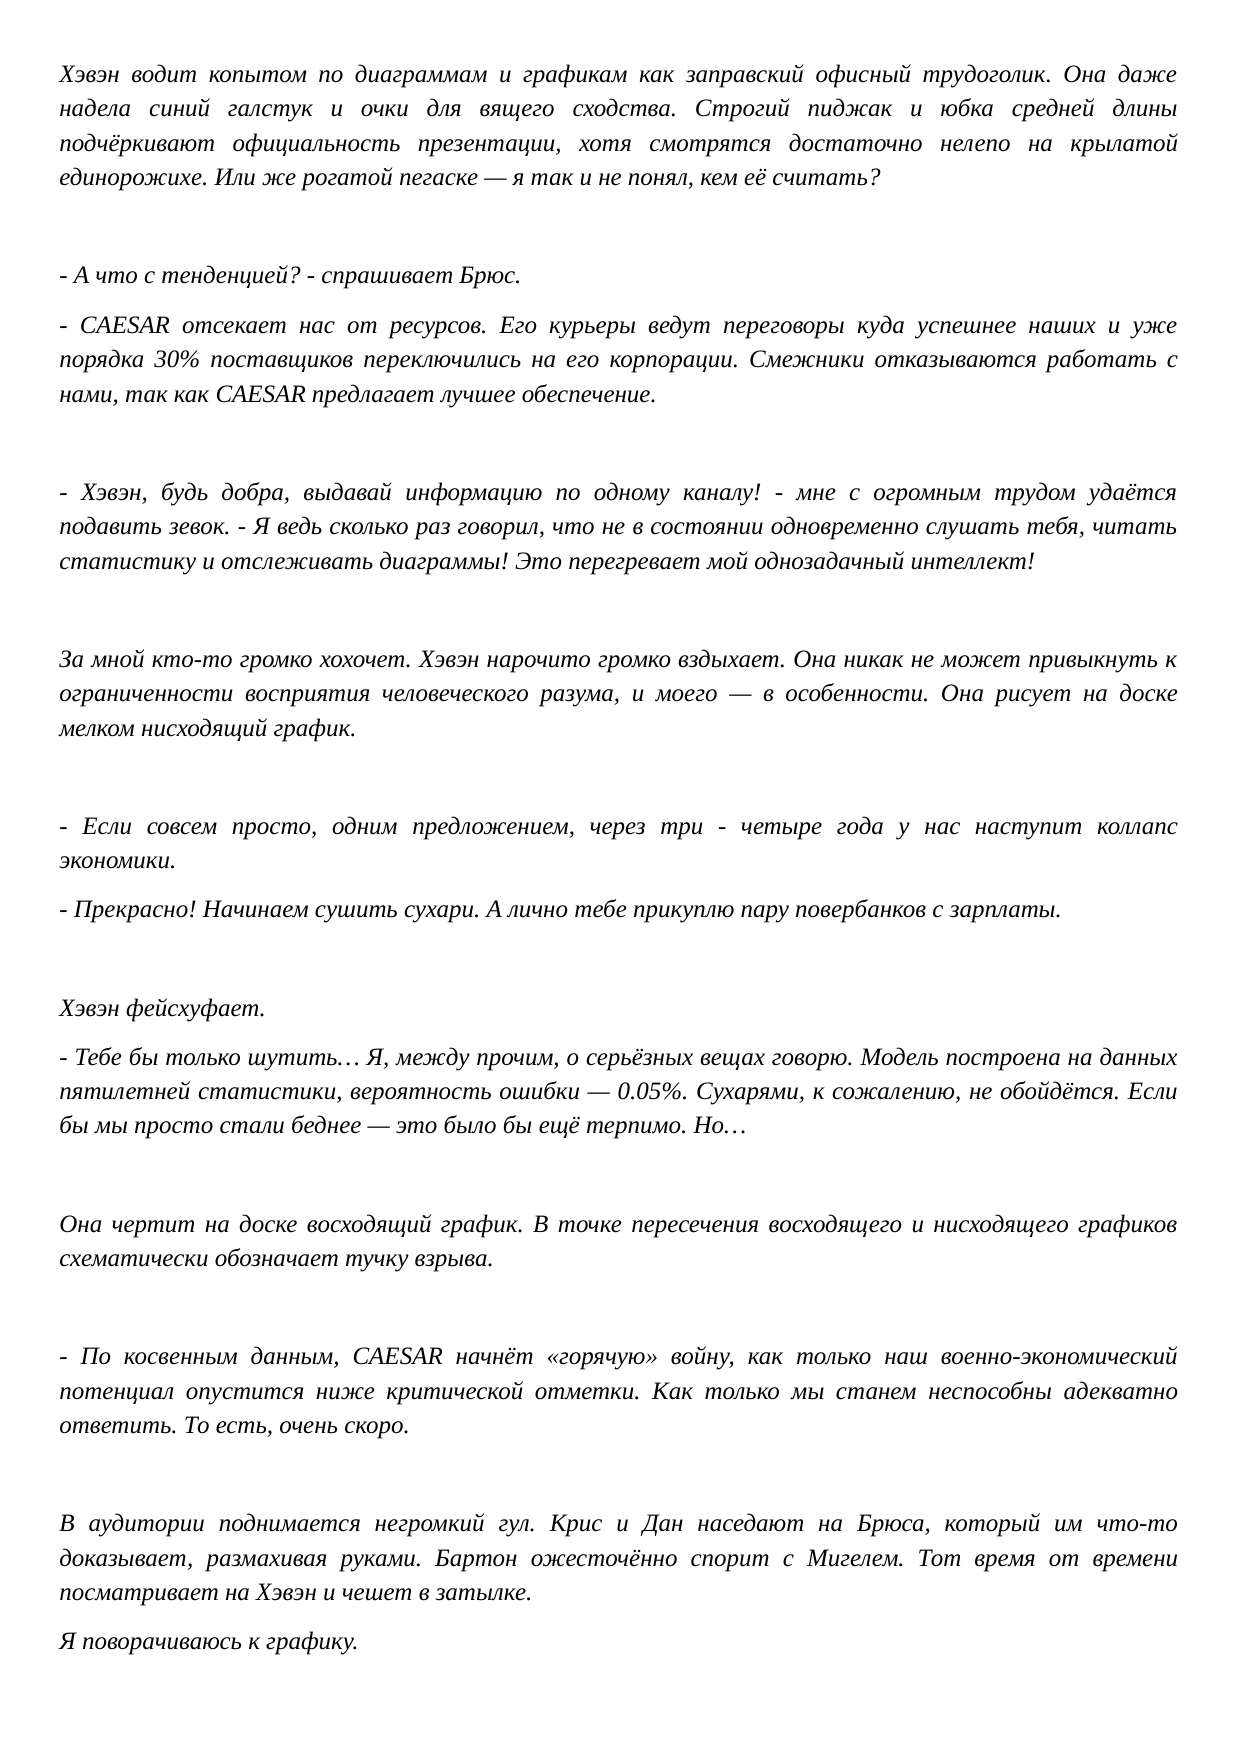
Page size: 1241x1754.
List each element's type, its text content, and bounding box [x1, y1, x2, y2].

text - Хэвэн, будь добра, выдавай информацию по одному каналу! - мне с огромным трудом удаётся подавить зевок. - Я ведь сколько раз говорил, что не в состоянии одновременно слушать тебя, читать статистику и отслеживать диаграммы! Это перегревает мой однозадачный интеллект! [59, 477, 1181, 574]
text За мной кто-то громко хохочет. Хэвэн нарочито громко вздыхает. Она никак не может привыкнуть к ограниченности восприятия человеческого разума, и моего — в особенности. Она рисует на доске мелком нисходящий график. [59, 644, 1181, 742]
text Я поворачиваюсь к графику. [59, 1626, 1181, 1655]
text Хэвэн фейсхуфает. [59, 993, 1181, 1021]
text Она чертит на доске восходящий график. В точке пересечения восходящего и нисходящего графиков схематически обозначает тучку взрыва. [59, 1209, 1181, 1272]
text - Прекрасно! Начинаем сушить сухари. А лично тебе прикуплю пару повербанков с зарплаты. [59, 894, 1181, 923]
text Хэвэн водит копытом по диаграммам и графикам как заправский офисный трудоголик. Она даже надела синий галстук и очки для вящего сходства. Строгий пиджак и юбка средней длины подчёркивают официальность презентации, хотя смотрятся достаточно нелепо на крылатой единорожихе. Или же рогатой пегаске — я так и не понял, кем её считать? [59, 59, 1181, 191]
text - CAESAR отсекает нас от ресурсов. Его курьеры ведут переговоры куда успешнее наших и уже порядка 30% поставщиков переключились на его корпорации. Смежники отказываются работать с нами, так как CAESAR предлагает лучшее обеспечение. [59, 310, 1181, 407]
text - По косвенным данным, CAESAR начнёт «горячую» войну, как только наш военно-экономический потенциал опустится ниже критической отметки. Как только мы станем неспособны адекватно ответить. То есть, очень скоро. [59, 1341, 1181, 1439]
text - Если совсем просто, одним предложением, через три - четыре года у нас наступит коллапс экономики. [59, 811, 1181, 874]
text В аудитории поднимается негромкий гул. Крис и Дан наседают на Брюса, который им что-то доказывает, размахивая руками. Бартон ожесточённо спорит с Мигелем. Тот время от времени посматривает на Хэвэн и чешет в затылке. [59, 1508, 1181, 1606]
text - Тебе бы только шутить… Я, между прочим, о серьёзных вещах говорю. Модель построена на данных пятилетней статистики, вероятность ошибки — 0.05%. Сухарями, к сожалению, не обойдётся. Если бы мы просто стали беднее — это было бы ещё терпимо. Но… [59, 1042, 1181, 1139]
text - А что с тенденцией? - спрашивает Брюс. [59, 261, 1181, 289]
